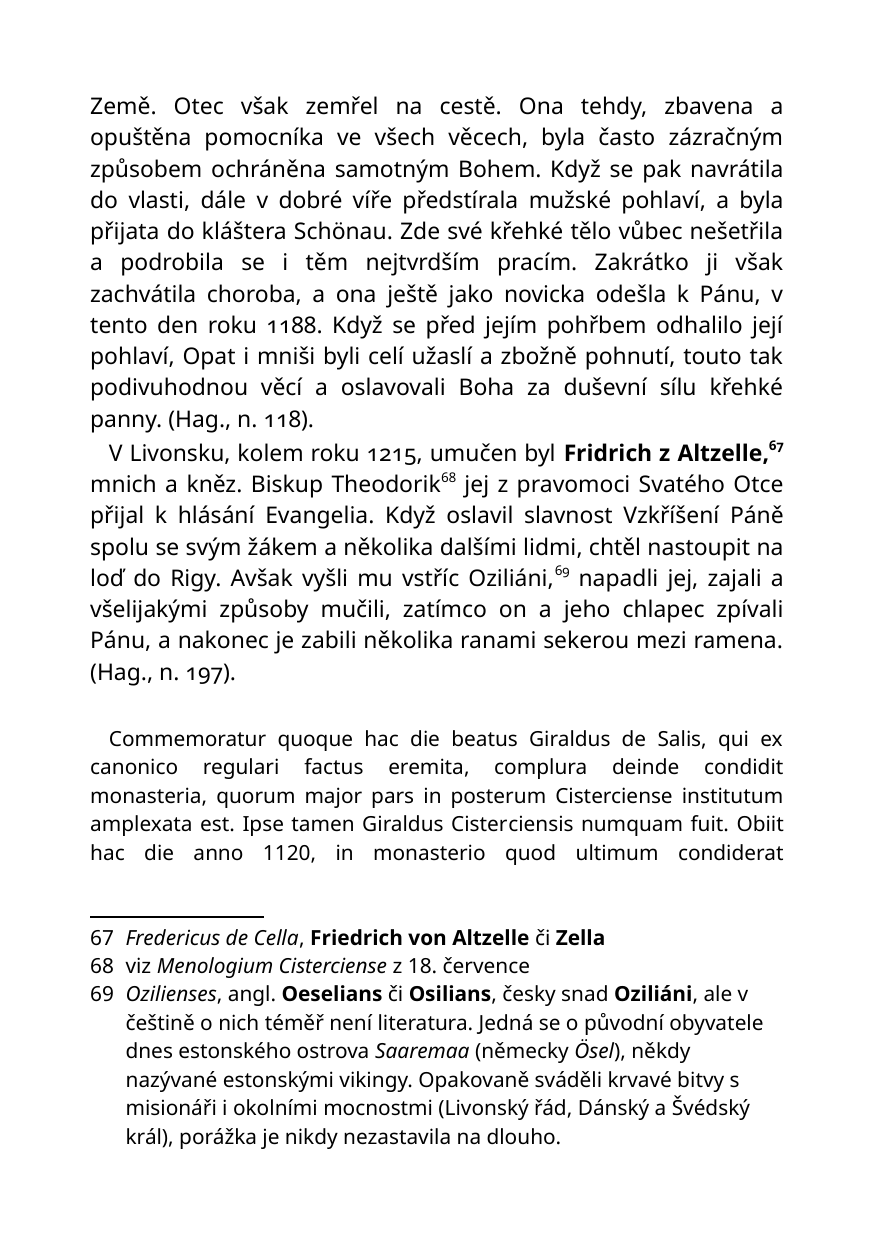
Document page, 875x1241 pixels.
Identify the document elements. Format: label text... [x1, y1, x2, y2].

text Commemoratur quoque hac die beatus Giraldus de Salis, qui ex canonico regulari factus eremita, complura deinde condidit monasteria, quorum major pars in posterum Cisterciense institutum amplexata est. Ipse tamen Giraldus Cister­ciensis numquam fuit. Obiit hac die anno 1120, in monasterio quod ultimum condiderat [90, 724, 784, 866]
text Ozilienses, angl. Oeselians či Osilians, česky snad Oziliáni, ale v češtině o nich téměř není literatura. Jedná se o původní obyvatele dnes estonského ostrova Saaremaa (německy Ösel), někdy nazývané estonskými vikingy. Opakovaně sváděli krvavé bitvy s misionáři i okolními mocnostmi (Livonský řád, Dánský a Švédský král), porážka je nikdy nezastavila na dlouho. [90, 979, 784, 1150]
text Fredericus de Cella, Friedrich von Altzelle či Zella [90, 923, 784, 951]
text V Livonsku, kolem roku 1215, umučen byl Fridrich z Altzelle, mnich a kněz. Biskup Theodorik jej z pravomoci Svatého Otce přijal k hlásání Evangelia. Když oslavil slavnost Vzkříšení Páně spolu se svým žákem a několika dalšími lidmi, chtěl nastoupit na loď do Rigy. Avšak vyšli mu vstříc Oziliáni, napadli jej, zajali a všelijakými způsoby mučili, zatímco on a jeho chlapec zpívali Pánu, a nakonec je zabili několika ranami sekerou mezi ramena. (Hag., n. 197). [90, 437, 784, 687]
text Země. Otec však zemřel na cestě. Ona tehdy, zbavena a opuštěna pomocníka ve všech věcech, byla často zázračným způsobem ochráněna samotným Bohem. Když se pak navrátila do vlasti, dále v dobré víře předstírala mužské pohlaví, a byla přijata do kláštera Schönau. Zde své křehké tělo vůbec nešetřila a podrobila se i těm nejtvrdším pracím. Zakrátko ji však zachvátila choroba, a ona ještě jako novicka odešla k Pánu, v tento den roku 1188. Když se před jejím pohřbem odhalilo její pohlaví, Opat i mniši byli celí užaslí a zbožně pohnutí, touto tak podivuhodnou věcí a oslavovali Boha za duševní sílu křehké panny. (Hag., n. 118). [90, 90, 784, 434]
text viz Menologium Cisterciense z 18. července [90, 951, 784, 979]
